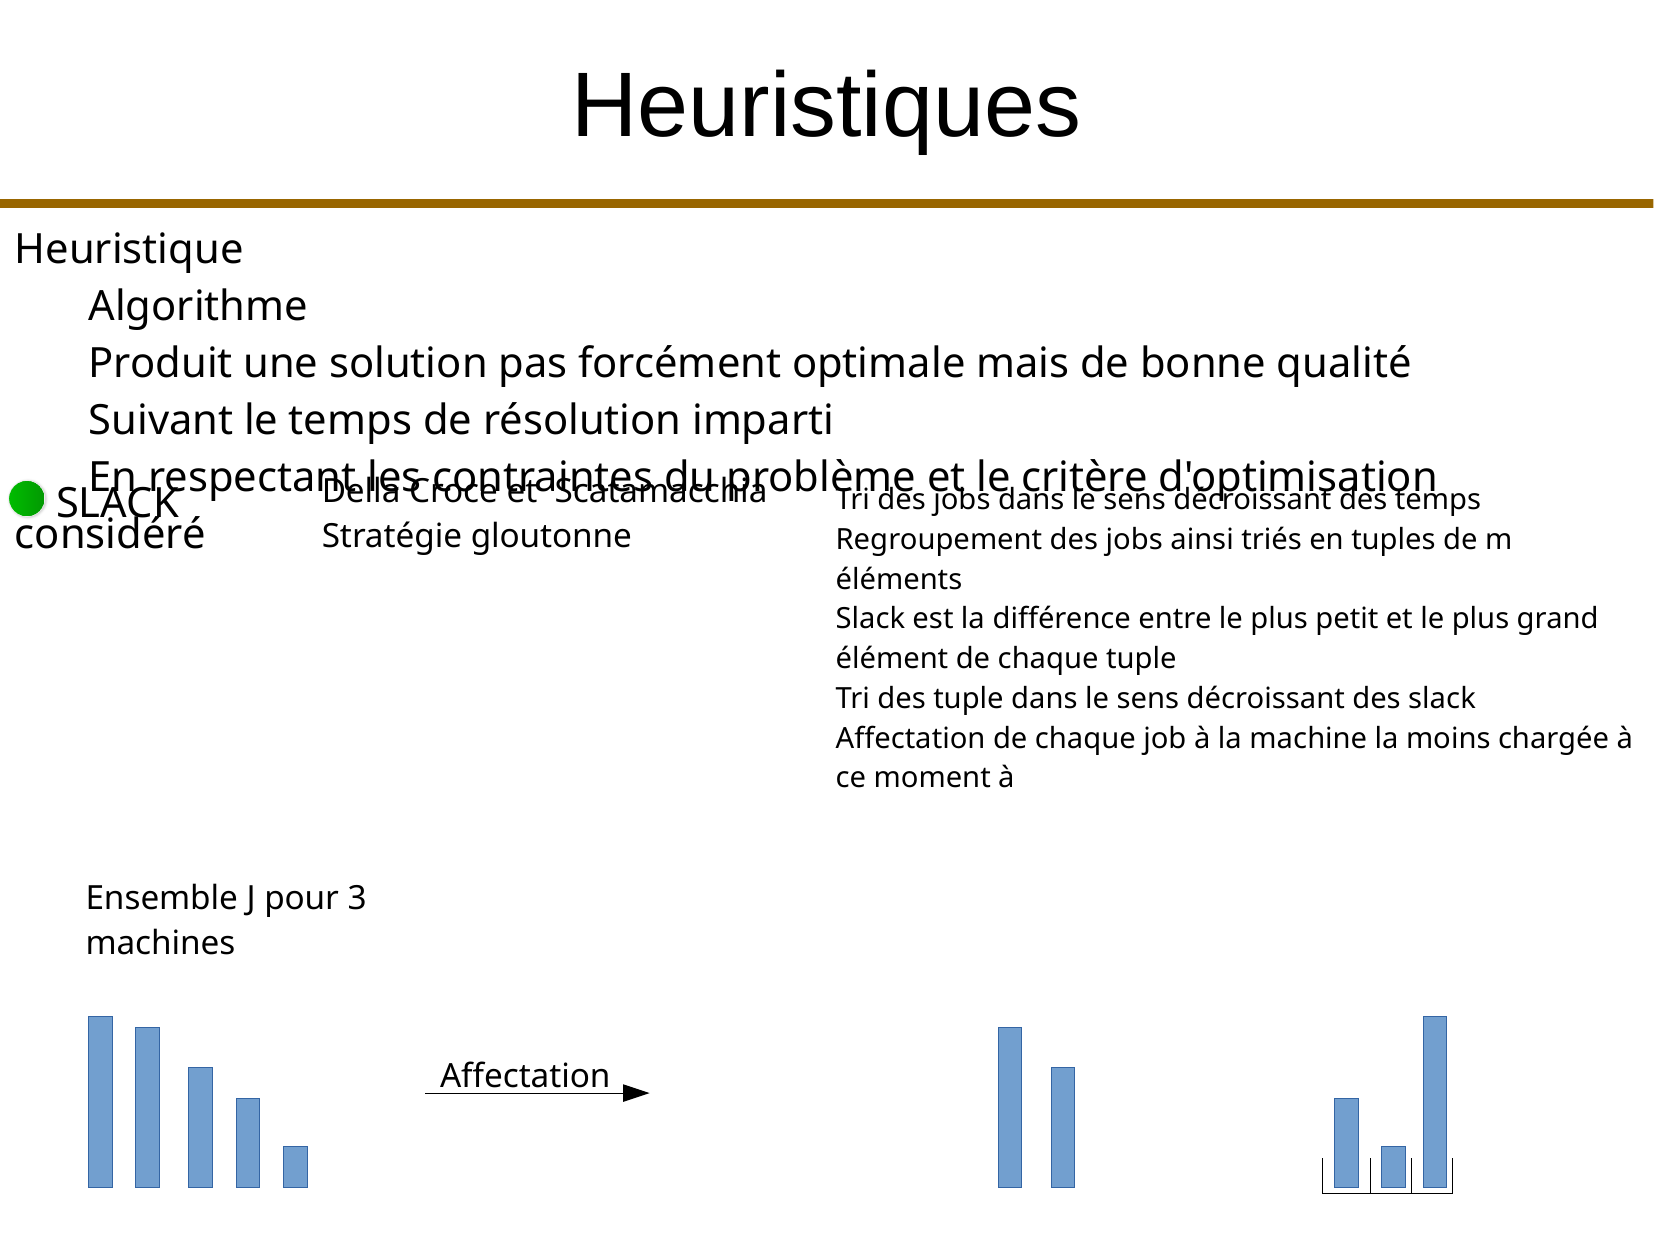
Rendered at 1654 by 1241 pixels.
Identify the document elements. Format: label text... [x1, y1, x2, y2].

text_box Heuristique Algorithme Produit une solution pas forcément optimale mais de bonne qualité Suivant le temps de résolution imparti En respectant les contraintes du problème et le critère d'optimisation considéré [0, 211, 1654, 465]
text_box SLACK [41, 464, 225, 528]
text_box Tri des jobs dans le sens décroissant des temps Regroupement des jobs ainsi triés en tuples de m éléments Slack est la différence entre le plus petit et le plus grand élément de chaque tuple Tri des tuple dans le sens décroissant des slack Affectation de chaque job à la machine la moins chargée à ce moment à [820, 471, 1654, 723]
text_box [88, 1016, 113, 1188]
text_box Ensemble J pour 3 machines [70, 866, 532, 920]
text_box [1381, 1146, 1406, 1188]
picture [6, 478, 50, 521]
text_box [998, 1027, 1022, 1188]
text_box [1334, 1098, 1359, 1188]
text_box [135, 1027, 160, 1188]
text_box Affectation [425, 1044, 674, 1136]
text_box [283, 1146, 308, 1188]
title Heuristiques [82, 34, 1571, 175]
text_box [188, 1067, 213, 1188]
text_box [1051, 1067, 1075, 1188]
text_box Della Croce et Scatamacchia Stratégie gloutonne [307, 459, 810, 551]
text_box [236, 1098, 260, 1188]
text_box [1423, 1016, 1447, 1188]
